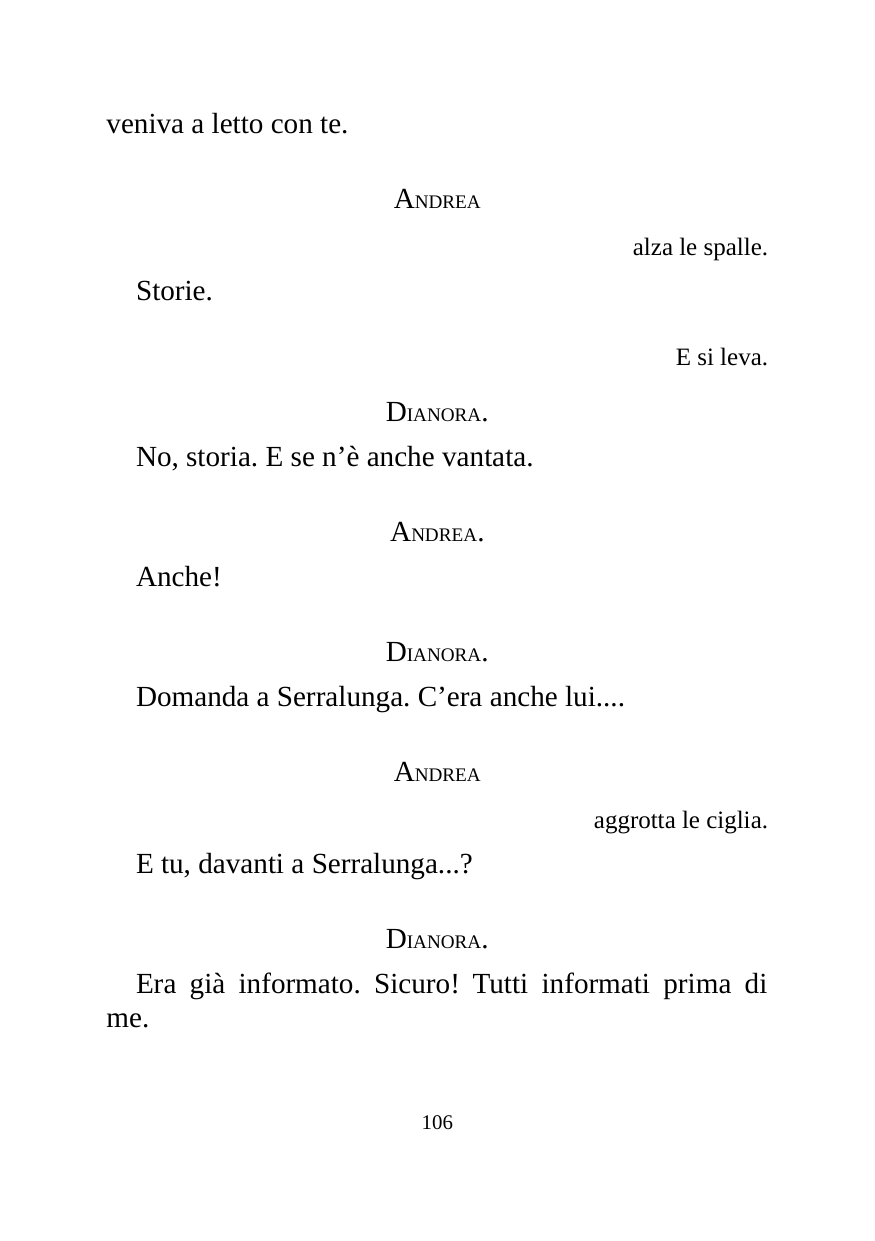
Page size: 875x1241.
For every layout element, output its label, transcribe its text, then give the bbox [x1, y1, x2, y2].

text Storie. [106, 273, 768, 306]
text Era già informato. Sicuro! Tutti informati prima di me. [106, 966, 768, 1033]
text Anche! [106, 559, 768, 593]
text Dianora. [106, 394, 768, 428]
text Andrea. [106, 514, 768, 548]
text veniva a letto con te. [106, 106, 768, 140]
text Dianora. [106, 634, 768, 668]
text Andrea [106, 754, 768, 788]
text Dianora. [106, 921, 768, 954]
text No, storia. E se n’è anche vantata. [106, 439, 768, 473]
text alza le spalle. [106, 232, 768, 261]
text E si leva. [106, 342, 768, 371]
text E tu, davanti a Serralunga...? [106, 846, 768, 880]
text aggrotta le ciglia. [106, 806, 768, 834]
text Andrea [106, 181, 768, 214]
text Domanda a Serralunga. C’era anche lui.... [106, 679, 768, 713]
